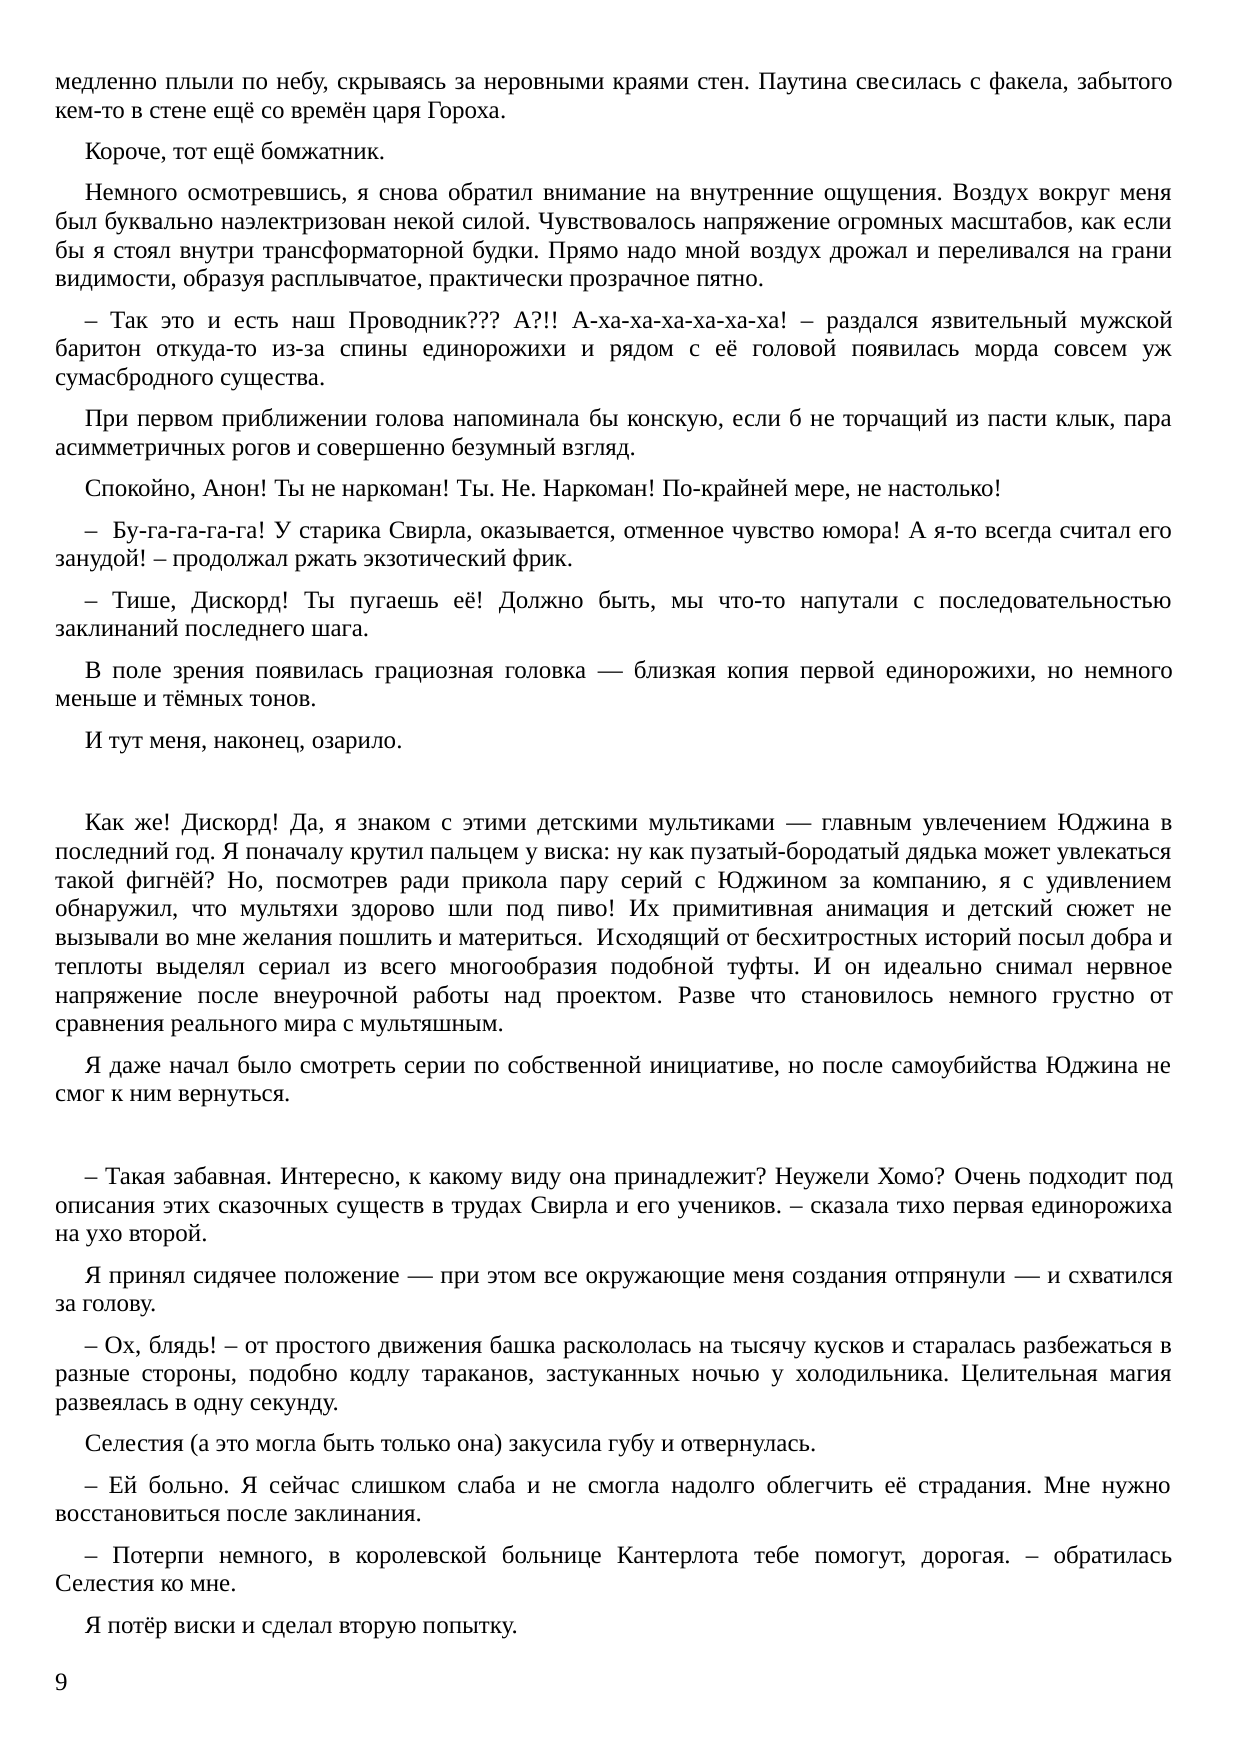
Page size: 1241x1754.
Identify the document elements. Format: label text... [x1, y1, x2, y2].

text Как же! Дискорд! Да, я знаком с этими детскими мультиками — главным увлечением Юджина в последний год. Я поначалу крутил пальцем у виска: ну как пузатый-бородатый дядька может увлекаться такой фигнёй? Но, посмотрев ради прикола пару серий с Юджином за компанию, я с удивлением обнаружил, что мультяхи здорово шли под пиво! Их примитивная анимация и детский сюжет не вызывали во мне желания пошлить и материться. Исходящий от бесхитростных историй посыл добра и теплоты выделял сериал из всего многообразия подобной туфты. И он идеально снимал нервное напряжение после внеурочной работы над проектом. Разве что становилось немного грустно от сравнения реального мира с мультяшным. [55, 807, 1173, 1037]
text – Бу-га-га-га-га! У старика Свирла, оказывается, отменное чувство юмора! А я-то всегда считал его занудой! – продолжал ржать экзотический фрик. [55, 515, 1173, 572]
text – Потерпи немного, в королевской больнице Кантерлота тебе помогут, дорогая. – обратилась Селестия ко мне. [55, 1540, 1173, 1597]
text В поле зрения появилась грациозная головка — близкая копия первой единорожихи, но немного меньше и тёмных тонов. [55, 655, 1173, 712]
text И тут меня, наконец, озарило. [55, 725, 1173, 753]
text При первом приближении голова напоминала бы конскую, если б не торчащий из пасти клык, пара асимметричных рогов и совершенно безумный взгляд. [55, 403, 1173, 461]
text – Ох, блядь! – от простого движения башка раскололась на тысячу кусков и старалась разбежаться в разные стороны, подобно кодлу тараканов, застуканных ночью у холодильника. Целительная магия развеялась в одну секунду. [55, 1330, 1173, 1416]
text – Ей больно. Я сейчас слишком слаба и не смогла надолго облегчить её страдания. Мне нужно восстановиться после заклинания. [55, 1470, 1173, 1527]
text Селестия (а это могла быть только она) закусила губу и отвернулась. [55, 1428, 1173, 1457]
text медленно плыли по небу, скрываясь за неровными краями стен. Паутина свесилась с факела, забытого кем-то в стене ещё со времён царя Гороха. [55, 66, 1173, 123]
text Я принял сидячее положение — при этом все окружающие меня создания отпрянули — и схватился за голову. [55, 1260, 1173, 1317]
text Короче, тот ещё бомжатник. [55, 136, 1173, 165]
text Я даже начал было смотреть серии по собственной инициативе, но после самоубийства Юджина не смог к ним вернуться. [55, 1050, 1173, 1107]
text Спокойно, Анон! Ты не наркоман! Ты. Не. Наркоман! По-крайней мере, не настолько! [55, 473, 1173, 502]
text – Такая забавная. Интересно, к какому виду она принадлежит? Неужели Хомо? Очень подходит под описания этих сказочных существ в трудах Свирла и его учеников. – сказала тихо первая единорожиха на ухо второй. [55, 1161, 1173, 1247]
text – Тише, Дискорд! Ты пугаешь её! Должно быть, мы что-то напутали с последовательностью заклинаний последнего шага. [55, 585, 1173, 642]
text – Так это и есть наш Проводник??? А?!! А-ха-ха-ха-ха-ха-ха! – раздался язвительный мужской баритон откуда-то из-за спины единорожихи и рядом с её головой появилась морда совсем уж сумасбродного существа. [55, 305, 1173, 391]
text Немного осмотревшись, я снова обратил внимание на внутренние ощущения. Воздух вокруг меня был буквально наэлектризован некой силой. Чувствовалось напряжение огромных масштабов, как если бы я стоял внутри трансформаторной будки. Прямо надо мной воздух дрожал и переливался на грани видимости, образуя расплывчатое, практически прозрачное пятно. [55, 177, 1173, 292]
text Я потёр виски и сделал вторую попытку. [55, 1610, 1173, 1638]
